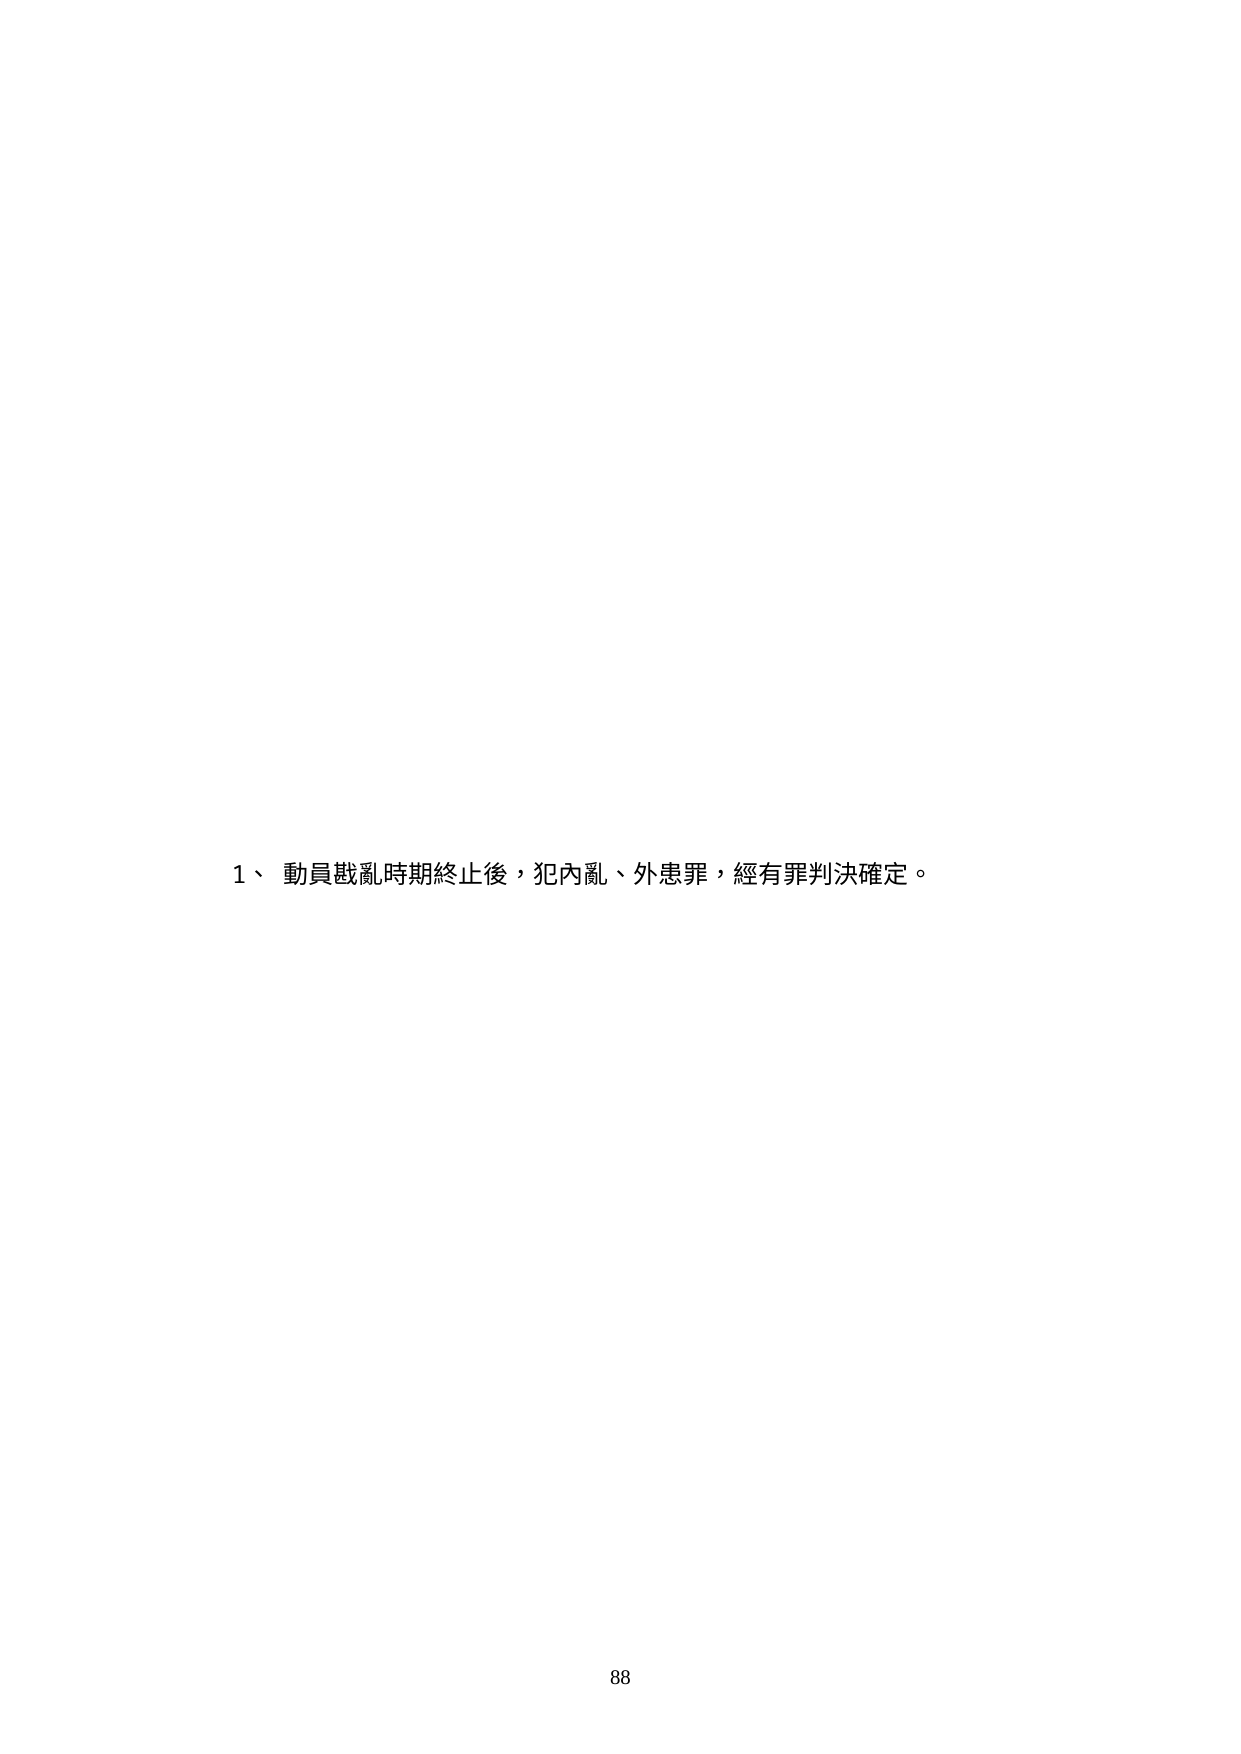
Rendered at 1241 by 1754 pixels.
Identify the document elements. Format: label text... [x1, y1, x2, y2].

list 動員戡亂時期終止後，犯內亂、外患罪，經有罪判決確定。 [231, 831, 1134, 893]
